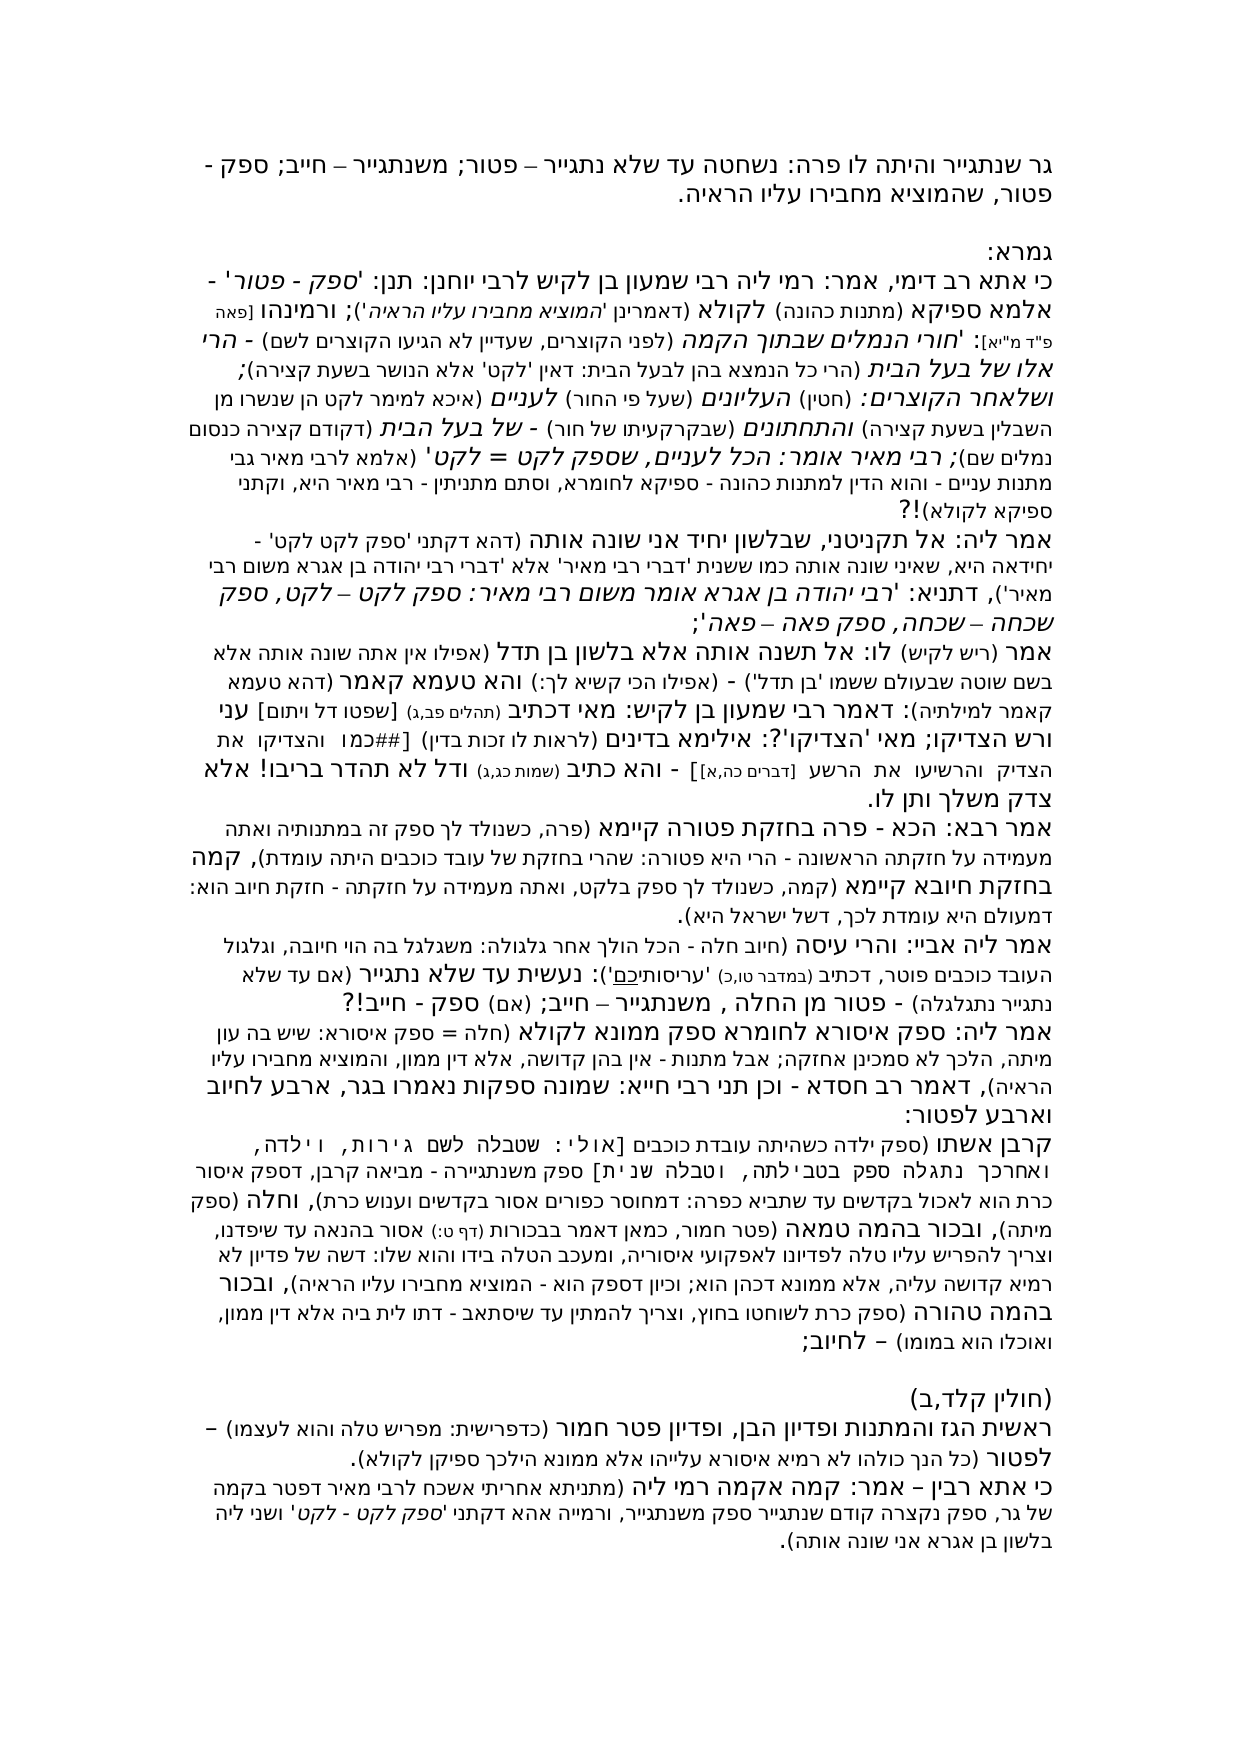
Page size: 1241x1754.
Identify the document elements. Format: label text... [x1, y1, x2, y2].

text אמר ליה אביי: והרי עיסה (חיוב חלה - הכל הולך אחר גלגולה: משגלגל בה הוי חיובה, וגלגול העובד כוכבים פוטר, דכתיב (במדבר טו,כ) 'עריסותיכם'): נעשית עד שלא נתגייר (אם עד שלא נתגייר נתגלגלה) - פטור מן החלה , משנתגייר – חייב; (אם) ספק - חייב!? [187, 930, 1053, 1018]
text קרבן אשתו (ספק ילדה כשהיתה עובדת כוכבים [אולי: שטבלה לשם גירות, וילדה, ואחרכך נתגלה ספק בטבילתה, וטבלה שנית] ספק משנתגיירה - מביאה קרבן, דספק איסור כרת הוא לאכול בקדשים עד שתביא כפרה: דמחוסר כפורים אסור בקדשים וענוש כרת), וחלה (ספק מיתה), ובכור בהמה טמאה (פטר חמור, כמאן דאמר בבכורות (דף ט:) אסור בהנאה עד שיפדנו, וצריך להפריש עליו טלה לפדיונו לאפקועי איסוריה, ומעכב הטלה בידו והוא שלו: דשה של פדיון לא רמיא קדושה עליה, אלא ממונא דכהן הוא; וכיון דספק הוא - המוציא מחבירו עליו הראיה), ובכור בהמה טהורה (ספק כרת לשוחטו בחוץ, וצריך להמתין עד שיסתאב - דתו לית ביה אלא דין ממון, ואוכלו הוא במומו) – לחיוב; [187, 1130, 1053, 1356]
text אמר ליה: ספק איסורא לחומרא ספק ממונא לקולא (חלה = ספק איסורא: שיש בה עון מיתה, הלכך לא סמכינן אחזקה; אבל מתנות - אין בהן קדושה, אלא דין ממון, והמוציא מחבירו עליו הראיה), דאמר רב חסדא - וכן תני רבי חייא: שמונה ספקות נאמרו בגר, ארבע לחיוב וארבע לפטור: [187, 1018, 1053, 1130]
text גר שנתגייר והיתה לו פרה: נשחטה עד שלא נתגייר – פטור; משנתגייר – חייב; ספק - פטור, שהמוציא מחבירו עליו הראיה. [187, 150, 1053, 208]
text אמר (ריש לקיש) לו: אל תשנה אותה אלא בלשון בן תדל (אפילו אין אתה שונה אותה אלא בשם שוטה שבעולם ששמו 'בן תדל') - (אפילו הכי קשיא לך:) והא טעמא קאמר (דהא טעמא קאמר למילתיה): דאמר רבי שמעון בן לקיש: מאי דכתיב (תהלים פב,ג) [שפטו דל ויתום] עני ורש הצדיקו; מאי 'הצדיקו'?: אילימא בדינים (לראות לו זכות בדין) [##כמו והצדיקו את הצדיק והרשיעו את הרשע [דברים כה,א]] - והא כתיב (שמות כג,ג) ודל לא תהדר בריבו! אלא צדק משלך ותן לו. [187, 637, 1053, 813]
text (חולין קלד,ב) [187, 1384, 1053, 1413]
text כי אתא רבין – אמר: קמה אקמה רמי ליה (מתניתא אחריתי אשכח לרבי מאיר דפטר בקמה של גר, ספק נקצרה קודם שנתגייר ספק משנתגייר, ורמייה אהא דקתני 'ספק לקט - לקט' ושני ליה בלשון בן אגרא אני שונה אותה). [187, 1472, 1053, 1554]
text גמרא: [187, 237, 1053, 266]
text ראשית הגז והמתנות ופדיון הבן, ופדיון פטר חמור (כדפרישית: מפריש טלה והוא לעצמו) – לפטור (כל הנך כולהו לא רמיא איסורא עלייהו אלא ממונא הילכך ספיקן לקולא). [187, 1413, 1053, 1472]
text כי אתא רב דימי, אמר: רמי ליה רבי שמעון בן לקיש לרבי יוחנן: תנן: 'ספק - פטור' - אלמא ספיקא (מתנות כהונה) לקולא (דאמרינן 'המוציא מחבירו עליו הראיה'); ורמינהו [פאה פ"ד מ"יא]: 'חורי הנמלים שבתוך הקמה (לפני הקוצרים, שעדיין לא הגיעו הקוצרים לשם) - הרי אלו של בעל הבית (הרי כל הנמצא בהן לבעל הבית: דאין 'לקט' אלא הנושר בשעת קצירה); ושלאחר הקוצרים: (חטין) העליונים (שעל פי החור) לעניים (איכא למימר לקט הן שנשרו מן השבלין בשעת קצירה) והתחתונים (שבקרקעיתו של חור) - של בעל הבית (דקודם קצירה כנסום נמלים שם); רבי מאיר אומר: הכל לעניים, שספק לקט = לקט' (אלמא לרבי מאיר גבי מתנות עניים - והוא הדין למתנות כהונה - ספיקא לחומרא, וסתם מתניתין - רבי מאיר היא, וקתני ספיקא לקולא)!? [187, 266, 1053, 525]
text אמר ליה: אל תקניטני, שבלשון יחיד אני שונה אותה (דהא דקתני 'ספק לקט לקט' - יחידאה היא, שאיני שונה אותה כמו ששנית 'דברי רבי מאיר' אלא 'דברי רבי יהודה בן אגרא משום רבי מאיר'), דתניא: 'רבי יהודה בן אגרא אומר משום רבי מאיר: ספק לקט – לקט, ספק שכחה – שכחה, ספק פאה – פאה'; [187, 525, 1053, 637]
text אמר רבא: הכא - פרה בחזקת פטורה קיימא (פרה, כשנולד לך ספק זה במתנותיה ואתה מעמידה על חזקתה הראשונה - הרי היא פטורה: שהרי בחזקת של עובד כוכבים היתה עומדת), קמה בחזקת חיובא קיימא (קמה, כשנולד לך ספק בלקט, ואתה מעמידה על חזקתה - חזקת חיוב הוא: דמעולם היא עומדת לכך, דשל ישראל היא). [187, 813, 1053, 930]
